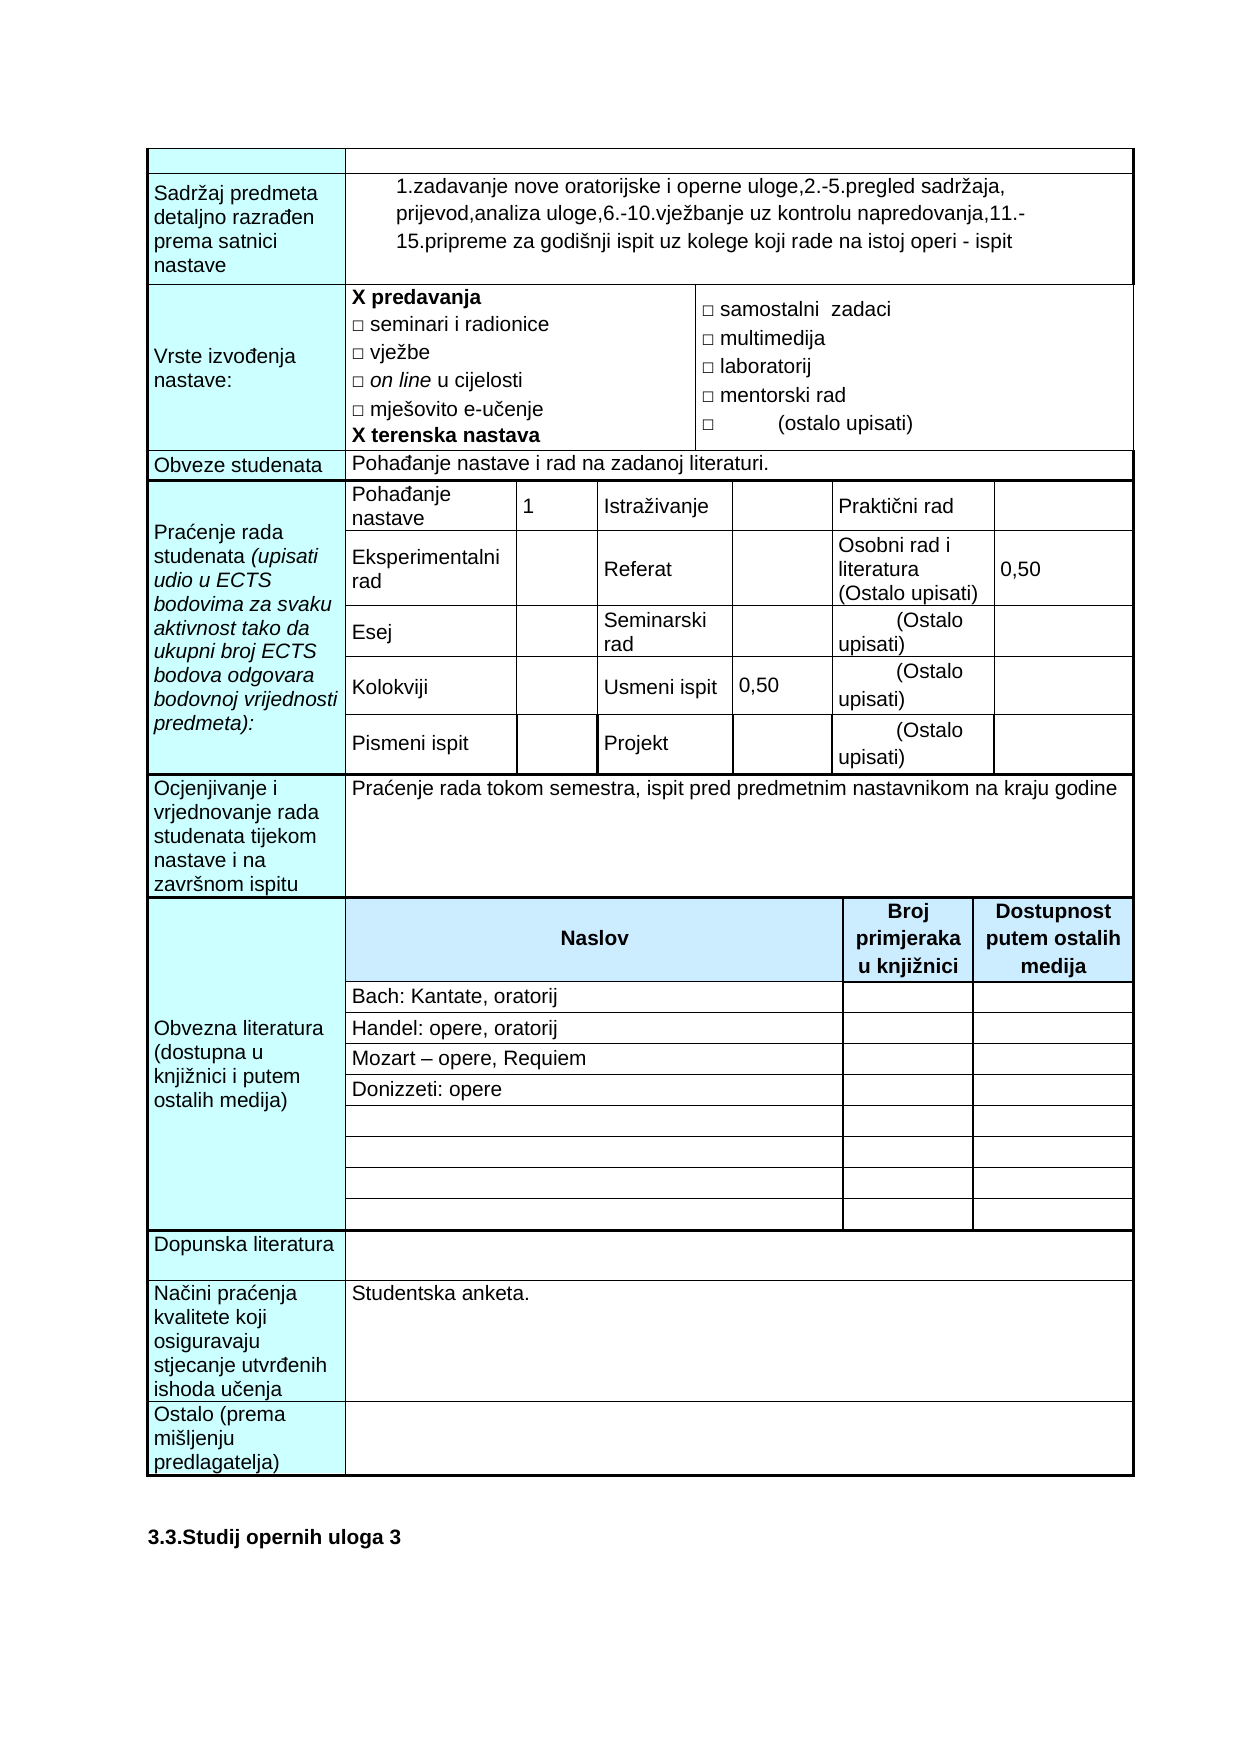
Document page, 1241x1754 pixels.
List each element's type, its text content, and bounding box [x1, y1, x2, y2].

table_cell Seminarski rad [598, 606, 732, 656]
table_cell [974, 1168, 1132, 1198]
table_cell [995, 482, 1132, 530]
table_cell [974, 1075, 1132, 1105]
table_cell Broj primjeraka u knjižnici [844, 899, 972, 981]
table_cell Referat [598, 531, 732, 605]
table_cell Eksperimentalni rad [346, 531, 516, 605]
table_cell Pohađanje nastave i rad na zadanoj literaturi. [346, 451, 1132, 479]
table_cell [974, 1137, 1132, 1167]
table_cell [734, 715, 831, 773]
table_cell [517, 606, 597, 656]
table_cell [844, 1137, 972, 1167]
table_cell [346, 149, 1132, 173]
table_cell (Ostalo upisati) [833, 715, 993, 773]
table_cell (Ostalo upisati) [833, 606, 994, 656]
table_cell Usmeni ispit [598, 657, 732, 714]
table_cell Osobni rad i literatura (Ostalo upisati) [833, 531, 994, 605]
table_cell [733, 531, 832, 605]
table_cell [346, 1137, 842, 1167]
table_cell ☐ samostalni zadaci ☐ multimedija ☐ laboratorij ☐ mentorski rad ☐ (ostalo upisati) [696, 285, 1133, 450]
table_cell [974, 1044, 1132, 1074]
table_cell Obvezna literatura (dostupna u knjižnici i putem ostalih medija) [149, 899, 345, 1229]
table_cell [733, 482, 832, 530]
table_cell Ocjenjivanje i vrjednovanje rada studenata tijekom nastave i na završnom ispitu [149, 776, 345, 896]
table_cell 1 [517, 482, 597, 530]
table_cell Esej [346, 606, 516, 656]
table_cell Studentska anketa. [346, 1281, 1132, 1401]
table_cell [518, 715, 596, 773]
table_cell [346, 1199, 842, 1229]
table_cell Handel: opere, oratorij [346, 1013, 842, 1043]
table_cell Praćenje rada tokom semestra, ispit pred predmetnim nastavnikom na kraju godine [346, 776, 1132, 896]
table_cell [346, 1106, 842, 1136]
table_cell Praktični rad [833, 482, 994, 530]
table_cell [974, 1199, 1132, 1229]
table_cell [844, 1106, 972, 1136]
table_cell [844, 1044, 972, 1074]
table_cell [346, 1402, 1132, 1473]
table_cell [974, 983, 1132, 1012]
table_cell Istraživanje [598, 482, 732, 530]
table_cell 0,50 [995, 531, 1132, 605]
table_cell [995, 715, 1132, 773]
table_cell Sadržaj predmeta detaljno razrađen prema satnici nastave [149, 174, 345, 284]
table_cell Naslov [346, 899, 842, 981]
table_cell [346, 1232, 1132, 1280]
table_cell [844, 1075, 972, 1105]
table_cell [844, 983, 972, 1012]
table_cell [346, 1168, 842, 1198]
table_cell Pismeni ispit [346, 715, 516, 773]
table_cell [995, 657, 1132, 714]
table_cell [844, 1168, 972, 1198]
table_cell [995, 606, 1132, 656]
table_cell Mozart – opere, Requiem [346, 1044, 842, 1074]
table_cell Ostalo (prema mišljenju predlagatelja) [149, 1402, 345, 1473]
table_cell Vrste izvođenja nastave: [149, 285, 345, 450]
table_cell Donizzeti: opere [346, 1075, 842, 1105]
table_cell [844, 1199, 972, 1229]
table_cell Pohađanje nastave [346, 482, 516, 530]
table_cell [517, 531, 597, 605]
table_cell [974, 1013, 1132, 1043]
table_cell Dopunska literatura [149, 1232, 345, 1280]
table_cell [974, 1106, 1132, 1136]
text 3.3.Studij opernih uloga 3 [148, 1525, 1093, 1549]
table_cell [844, 1013, 972, 1043]
table_cell 0,50 [733, 657, 832, 714]
table_cell (Ostalo upisati) [833, 657, 994, 714]
table_cell [517, 657, 597, 714]
table_cell [733, 606, 832, 656]
table_cell Bach: Kantate, oratorij [346, 982, 842, 1012]
table_cell Kolokviji [346, 657, 516, 714]
table_cell X predavanja ☐ seminari i radionice ☐ vježbe ☐ on line u cijelosti ☐ mješovito e-učenje X terenska nastava [346, 285, 695, 450]
table_cell Praćenje rada studenata (upisati udio u ECTS bodovima za svaku aktivnost tako da ukupni broj ECTS bodova odgovara bodovnoj vrijednosti predmeta): [149, 482, 345, 773]
table_cell 1.zadavanje nove oratorijske i operne uloge,2.-5.pregled sadržaja, prijevod,analiza uloge,6.-10.vježbanje uz kontrolu napredovanja,11.-15.pripreme za godišnji ispit uz kolege koji rade na istoj operi - ispit [346, 174, 1132, 284]
table_cell Dostupnost putem ostalih medija [974, 899, 1132, 981]
table_cell Obveze studenata [149, 451, 345, 479]
table_cell Načini praćenja kvalitete koji osiguravaju stjecanje utvrđenih ishoda učenja [149, 1281, 345, 1401]
table_cell [149, 149, 345, 173]
table_cell Projekt [599, 715, 732, 773]
